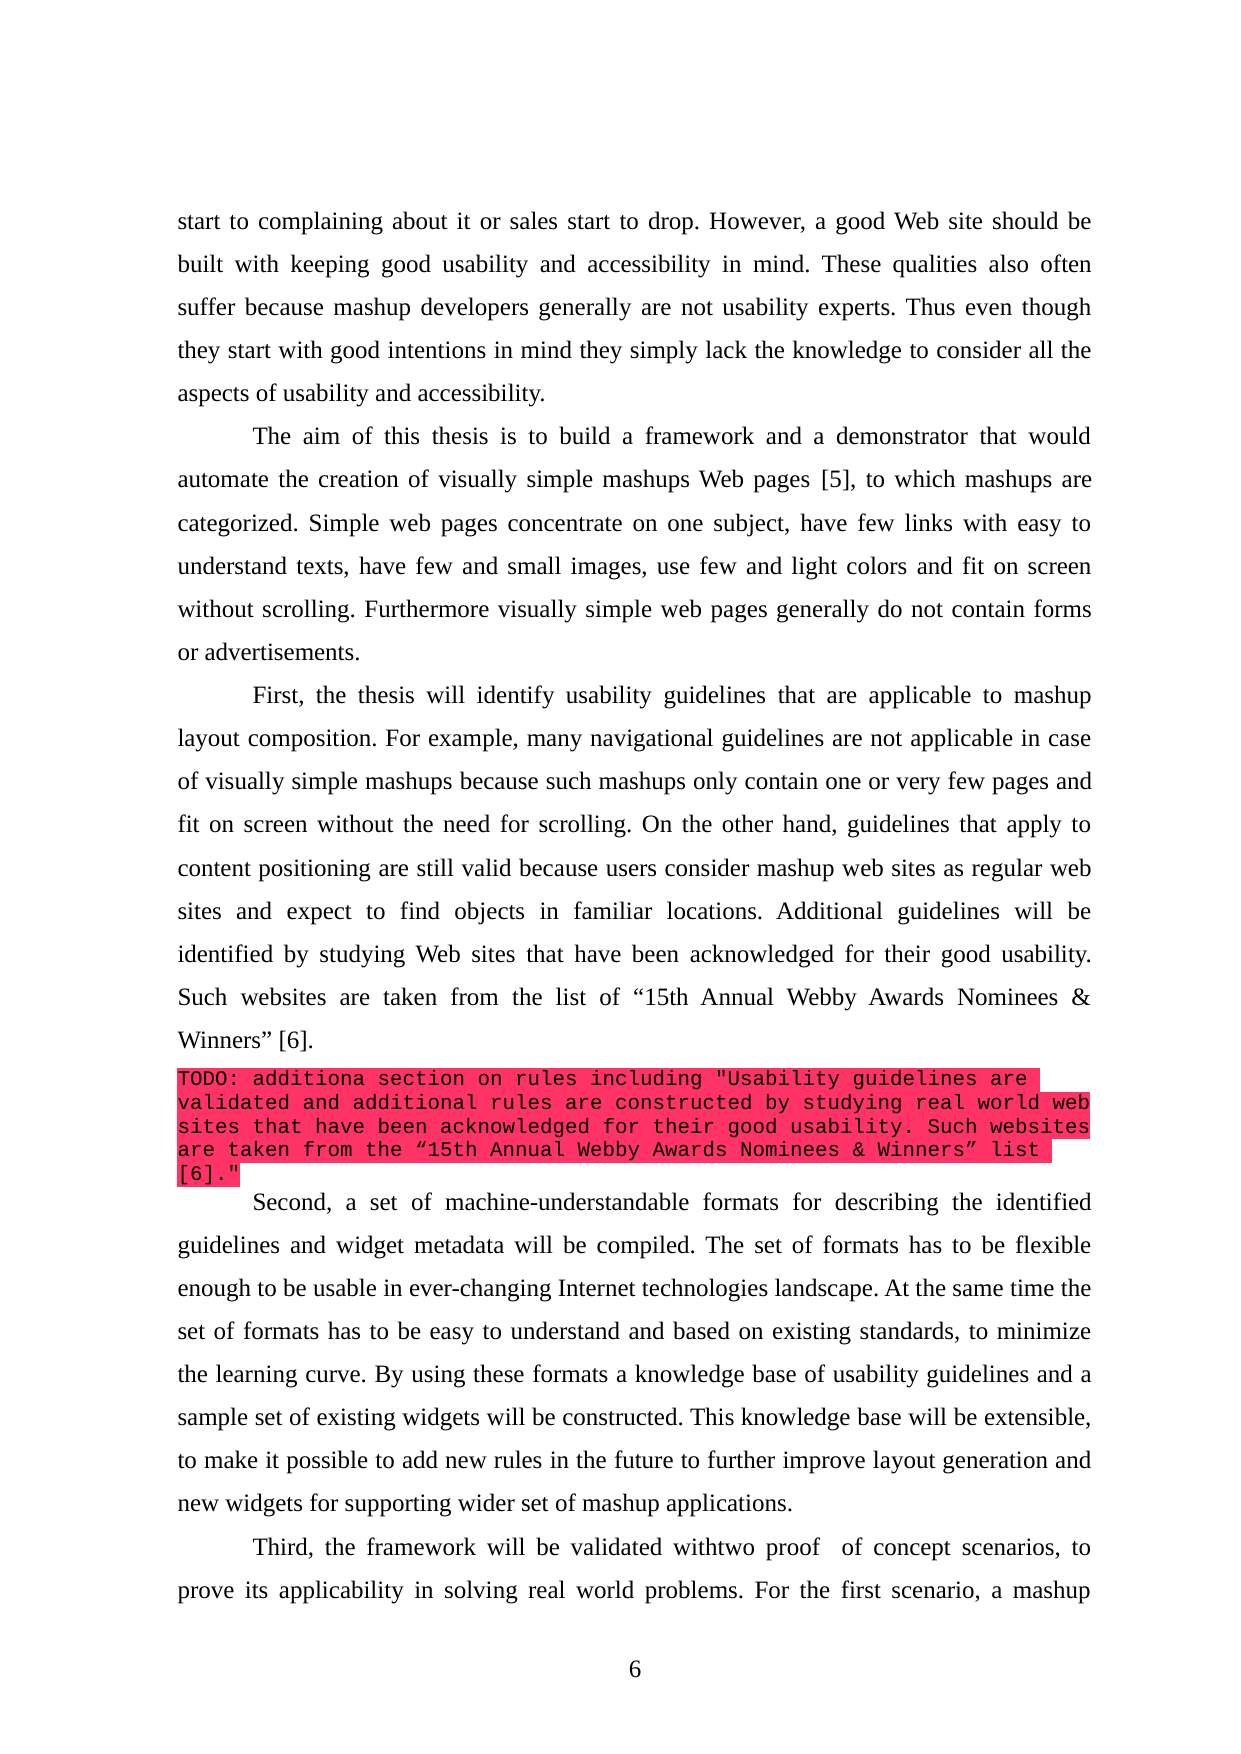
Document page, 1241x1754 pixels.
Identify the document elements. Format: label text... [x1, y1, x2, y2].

text TODO: additiona section on rules including "Usability guidelines are validated and additional rules are constructed by studying real world web sites that have been acknowledged for their good usability. Such websites are taken from the “15th Annual Webby Awards Nominees & Winners” list [6]." [177, 1068, 1093, 1187]
text start to complaining about it or sales start to drop. However, a good Web site should be built with keeping good usability and accessibility in mind. These qualities also often suffer because mashup developers generally are not usability experts. Thus even though they start with good intentions in mind they simply lack the knowledge to consider all the aspects of usability and accessibility. [177, 206, 1093, 407]
text First, the thesis will identify usability guidelines that are applicable to mashup layout composition. For example, many navigational guidelines are not applicable in case of visually simple mashups because such mashups only contain one or very few pages and fit on screen without the need for scrolling. On the other hand, guidelines that apply to content positioning are still valid because users consider mashup web sites as regular web sites and expect to find objects in familiar locations. Additional guidelines will be identified by studying Web sites that have been acknowledged for their good usability. Such websites are taken from the list of “15th Annual Webby Awards Nominees & Winners” [6]. [177, 680, 1093, 1054]
text Second, a set of machine-understandable formats for describing the identified guidelines and widget metadata will be compiled. The set of formats has to be flexible enough to be usable in ever-changing Internet technologies landscape. At the same time the set of formats has to be easy to understand and based on existing standards, to minimize the learning curve. By using these formats a knowledge base of usability guidelines and a sample set of existing widgets will be constructed. This knowledge base will be extensible, to make it possible to add new rules in the future to further improve layout generation and new widgets for supporting wider set of mashup applications. [177, 1187, 1093, 1517]
text Third, the framework will be validated withtwo proof of concept scenarios, to prove its applicability in solving real world problems. For the first scenario, a mashup [177, 1532, 1093, 1603]
text The aim of this thesis is to build a framework and a demonstrator that would automate the creation of visually simple mashups Web pages [5], to which mashups are categorized. Simple web pages concentrate on one subject, have few links with easy to understand texts, have few and small images, use few and light colors and fit on screen without scrolling. Furthermore visually simple web pages generally do not contain forms or advertisements. [177, 421, 1093, 666]
